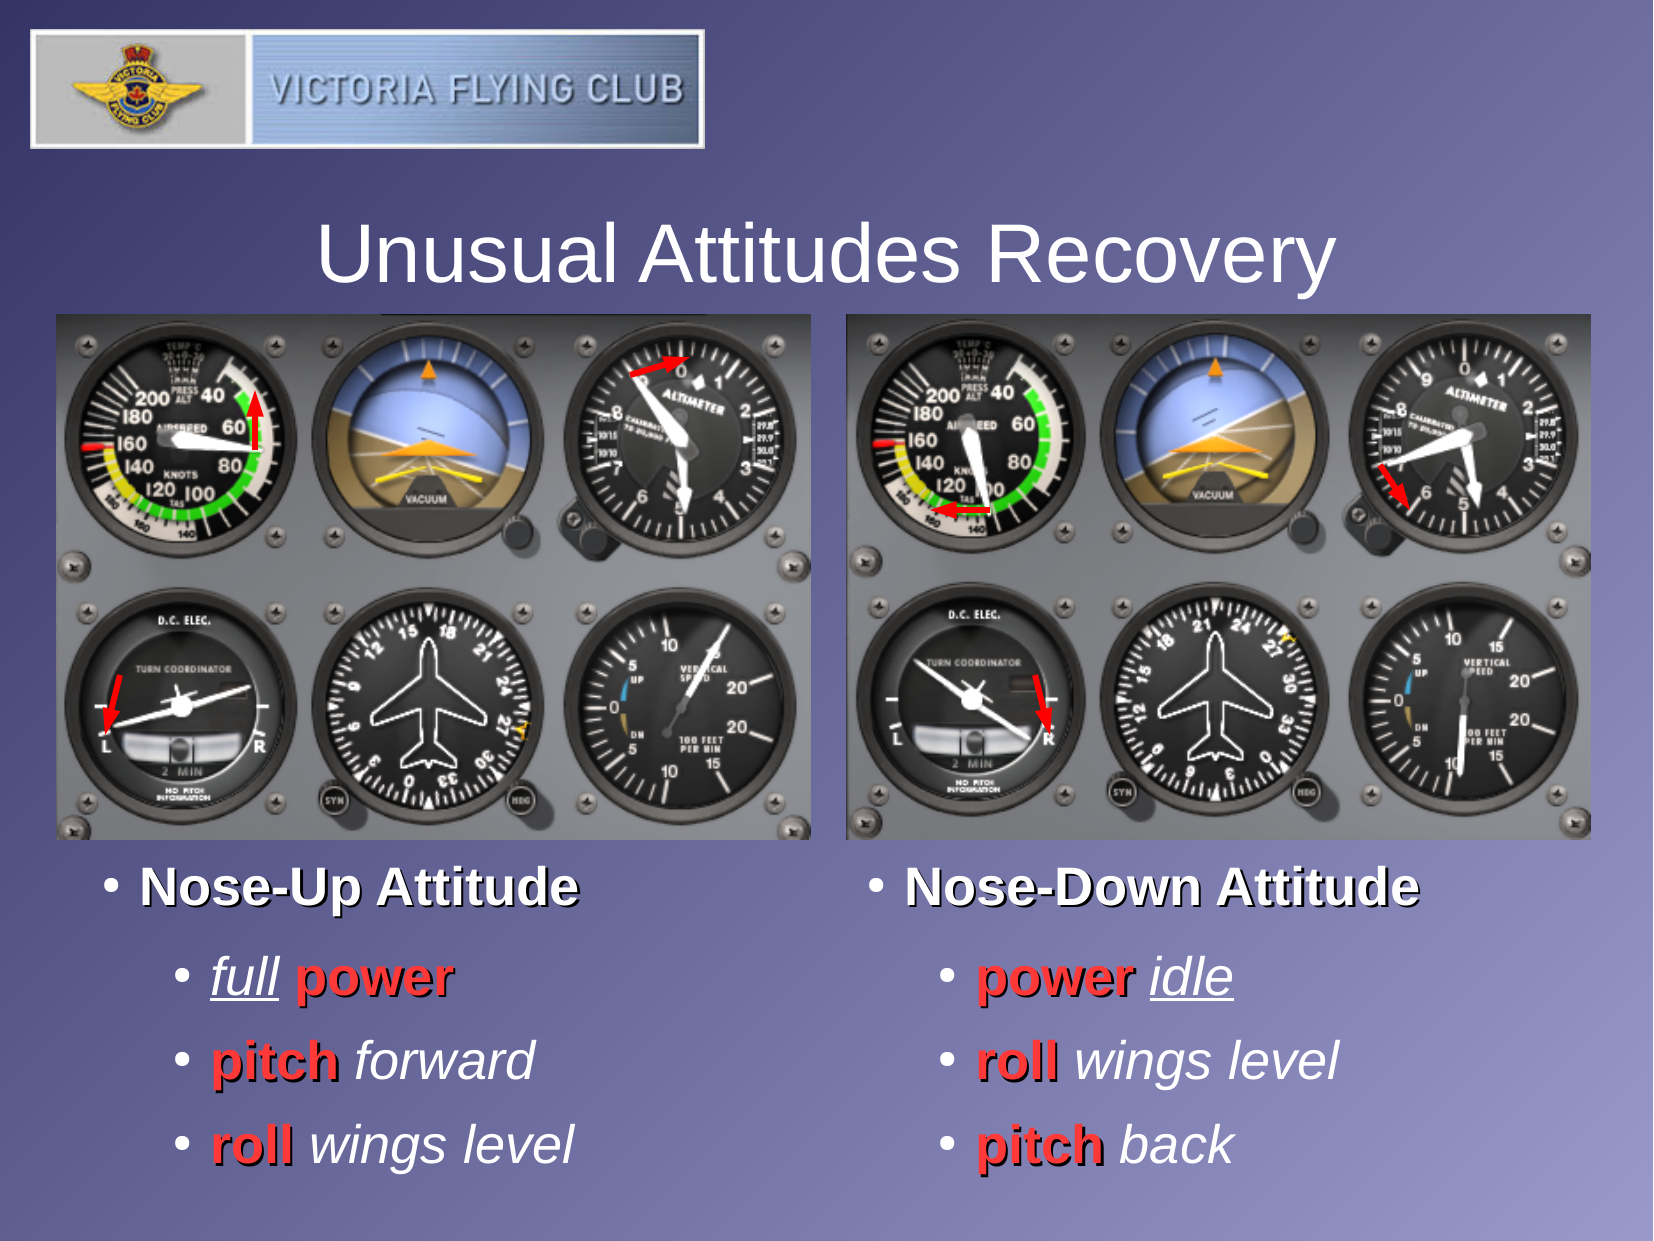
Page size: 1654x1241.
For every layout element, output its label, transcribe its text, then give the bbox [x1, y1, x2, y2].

title Unusual Attitudes Recovery [82, 150, 1571, 358]
picture [846, 314, 1591, 841]
list Nose-Up Attitude full power pitch forward roll wings level [84, 856, 811, 1200]
picture [30, 29, 705, 149]
picture [56, 314, 811, 841]
list Nose-Down Attitude power idle roll wings level pitch back [849, 856, 1576, 1200]
